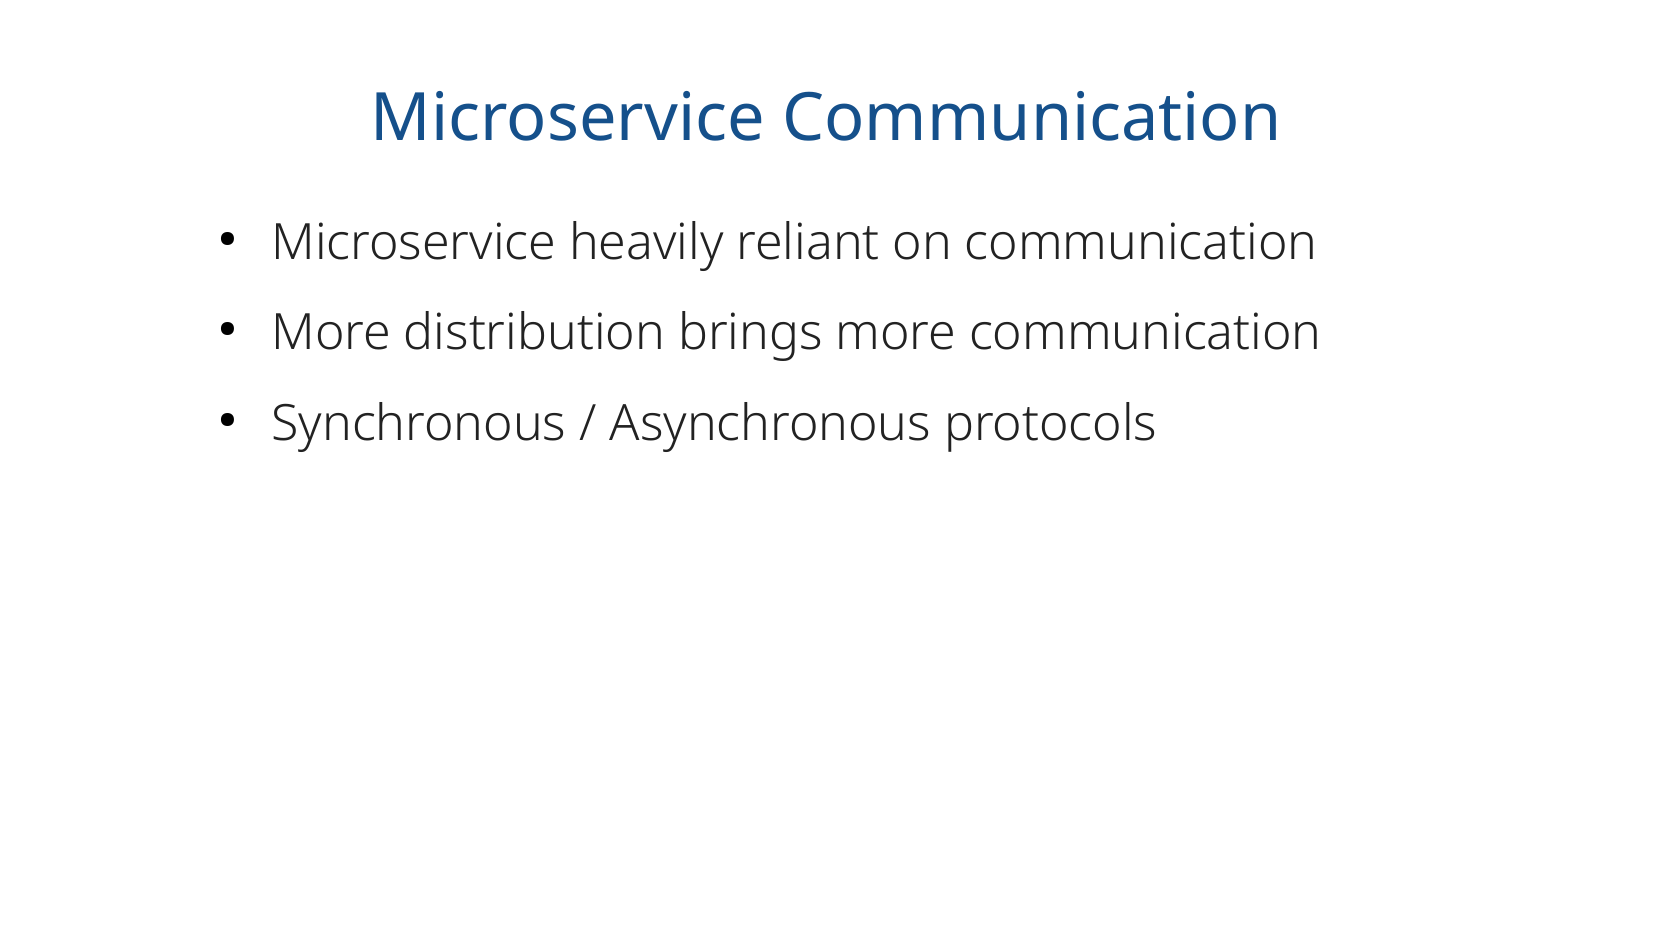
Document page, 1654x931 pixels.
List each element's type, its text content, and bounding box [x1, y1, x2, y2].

title Microservice Communication [82, 36, 1571, 193]
list Microservice heavily reliant on communication More distribution brings more communication Synchronous / Asynchronous protocols [200, 205, 1441, 602]
